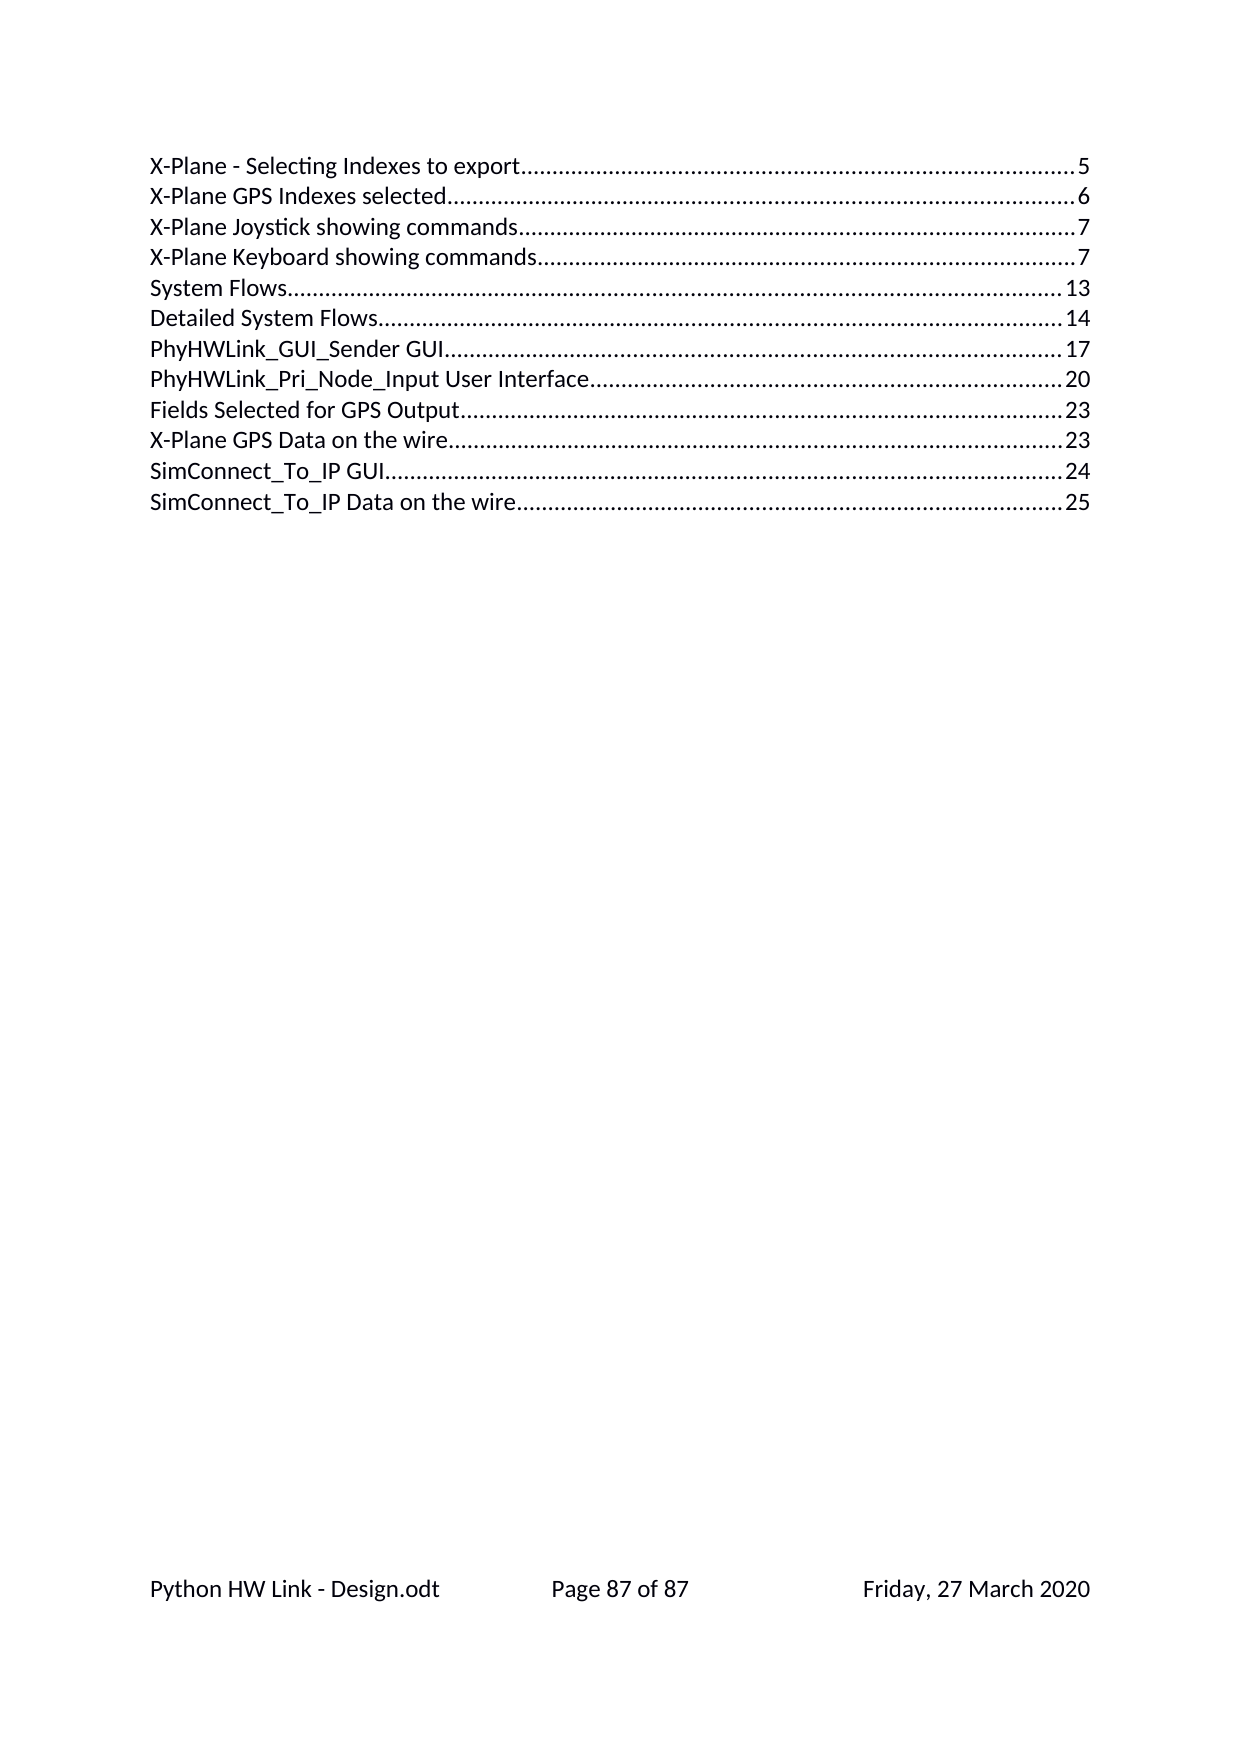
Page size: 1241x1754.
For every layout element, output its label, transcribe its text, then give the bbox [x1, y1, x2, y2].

text X-Plane GPS Data on the wire 23 [150, 425, 1090, 455]
text SimConnect_To_IP Data on the wire 25 [150, 486, 1090, 516]
text System Flows 13 [150, 272, 1090, 303]
text Fields Selected for GPS Output 23 [150, 394, 1090, 425]
text Detailed System Flows 14 [150, 303, 1090, 333]
text X-Plane Keyboard showing commands 7 [150, 242, 1090, 272]
text X-Plane - Selecting Indexes to export 5 [150, 150, 1090, 181]
text X-Plane Joystick showing commands 7 [150, 211, 1090, 242]
text PhyHWLink_Pri_Node_Input User Interface 20 [150, 364, 1090, 394]
text PhyHWLink_GUI_Sender GUI 17 [150, 333, 1090, 364]
text SimConnect_To_IP GUI 24 [150, 455, 1090, 486]
text X-Plane GPS Indexes selected 6 [150, 181, 1090, 211]
